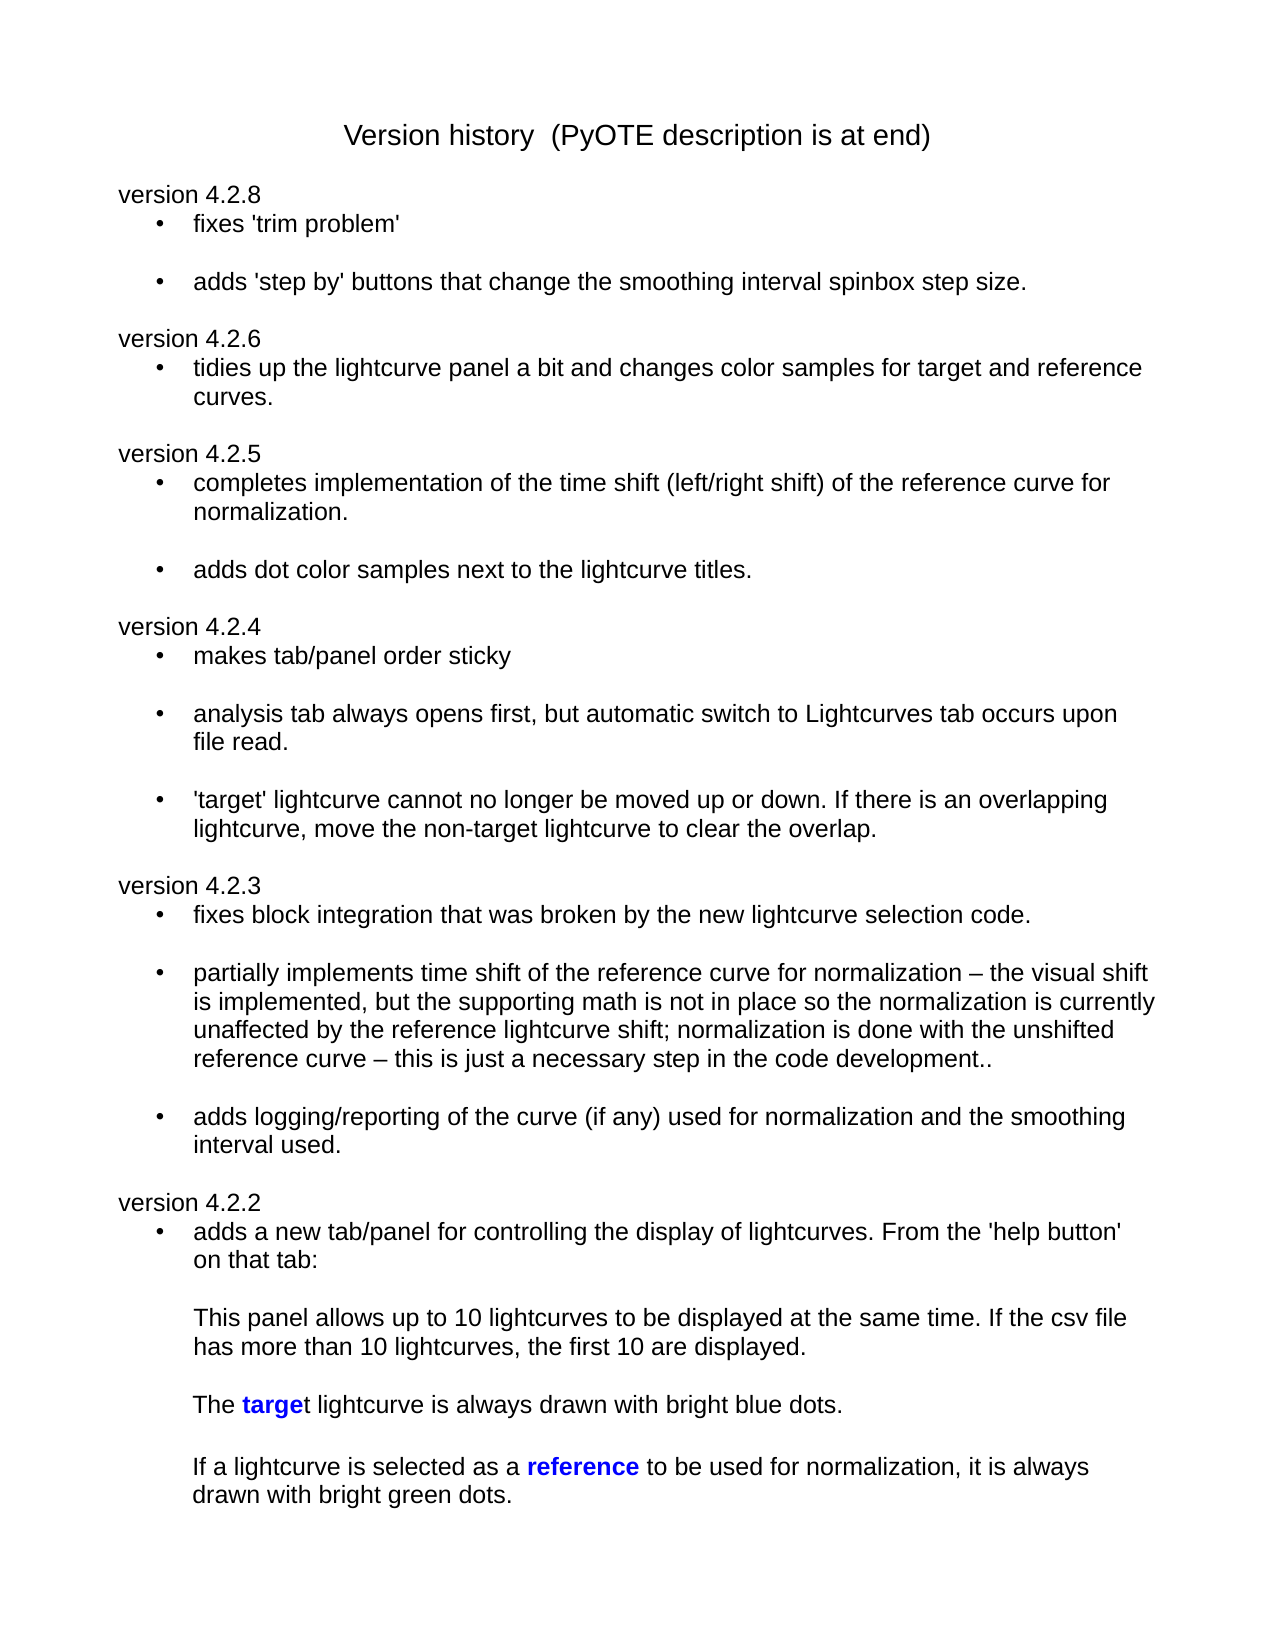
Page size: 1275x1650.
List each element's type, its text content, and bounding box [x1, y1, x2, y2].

text The target lightcurve is always drawn with bright blue dots. [192, 1389, 1157, 1418]
list fixes 'trim problem' [156, 209, 1157, 267]
list 'target' lightcurve cannot no longer be moved up or down. If there is an overlapping lightcurve, move the non-target lightcurve to clear the overlap. [156, 785, 1157, 871]
text version 4.2.3 [118, 871, 1157, 900]
text version 4.2.6 [118, 324, 1157, 353]
text Version history (PyOTE description is at end) [118, 118, 1157, 152]
text version 4.2.5 [118, 439, 1157, 468]
list completes implementation of the time shift (left/right shift) of the reference curve for normalization. [156, 468, 1157, 554]
text If a lightcurve is selected as a reference to be used for normalization, it is always drawn with bright green dots. [192, 1452, 1157, 1509]
text version 4.2.8 [118, 180, 1157, 209]
text version 4.2.2 [118, 1188, 1157, 1217]
list This panel allows up to 10 lightcurves to be displayed at the same time. If the csv file has more than 10 lightcurves, the first 10 are displayed. [156, 1303, 1157, 1360]
list adds a new tab/panel for controlling the display of lightcurves. From the 'help button' on that tab: [156, 1217, 1157, 1274]
list tidies up the lightcurve panel a bit and changes color samples for target and reference curves. [156, 353, 1157, 439]
list fixes block integration that was broken by the new lightcurve selection code. [156, 900, 1157, 958]
list adds dot color samples next to the lightcurve titles. [156, 554, 1157, 612]
text version 4.2.4 [118, 612, 1157, 641]
list adds logging/reporting of the curve (if any) used for normalization and the smoothing interval used. [156, 1101, 1157, 1188]
list partially implements time shift of the reference curve for normalization – the visual shift is implemented, but the supporting math is not in place so the normalization is currently unaffected by the reference lightcurve shift; normalization is done with the unshifted reference curve – this is just a necessary step in the code development.. [156, 958, 1157, 1101]
list makes tab/panel order sticky [156, 641, 1157, 698]
list adds 'step by' buttons that change the smoothing interval spinbox step size. [156, 267, 1157, 324]
list analysis tab always opens first, but automatic switch to Lightcurves tab occurs upon file read. [156, 698, 1157, 785]
